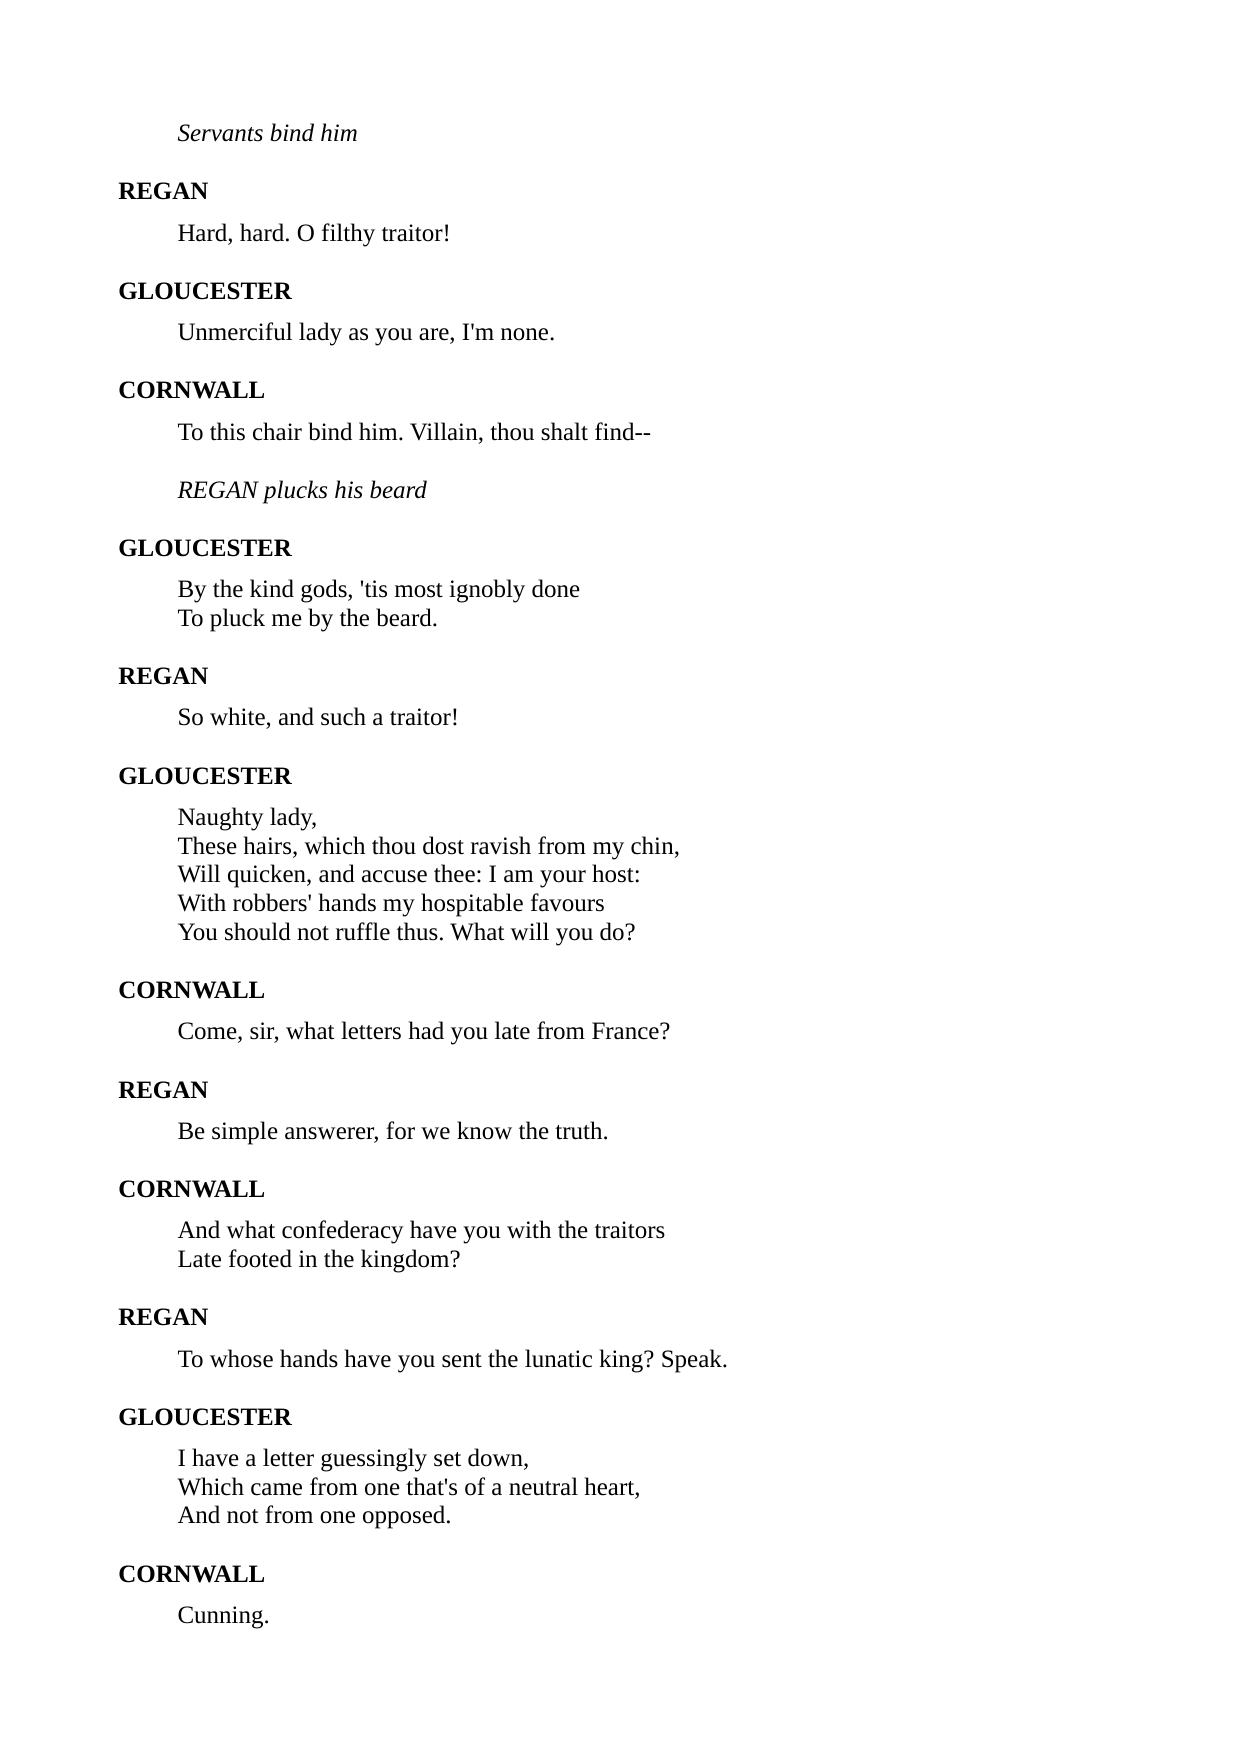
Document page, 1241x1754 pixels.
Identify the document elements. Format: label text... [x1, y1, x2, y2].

text REGAN [118, 1302, 1122, 1331]
text To this chair bind him. Villain, thou shalt find-- [177, 417, 1063, 445]
text Come, sir, what letters had you late from France? [177, 1016, 1063, 1045]
text Cunning. [177, 1600, 1063, 1629]
text GLOUCESTER [118, 1402, 1122, 1431]
text GLOUCESTER [118, 276, 1122, 304]
text CORNWALL [118, 975, 1122, 1004]
text REGAN [118, 661, 1122, 690]
text By the kind gods, 'tis most ignobly done To pluck me by the beard. [177, 574, 1063, 632]
text REGAN [118, 1075, 1122, 1103]
text CORNWALL [118, 375, 1122, 404]
text GLOUCESTER [118, 761, 1122, 789]
text GLOUCESTER [118, 533, 1122, 562]
text CORNWALL [118, 1559, 1122, 1588]
text REGAN plucks his beard [177, 475, 1063, 503]
text Servants bind him [177, 118, 1063, 147]
text Hard, hard. O filthy traitor! [177, 218, 1063, 246]
text CORNWALL [118, 1174, 1122, 1203]
text REGAN [118, 176, 1122, 205]
text So white, and such a traitor! [177, 702, 1063, 731]
text I have a letter guessingly set down, Which came from one that's of a neutral heart, And not from one opposed. [177, 1443, 1063, 1529]
text Naughty lady, These hairs, which thou dost ravish from my chin, Will quicken, and accuse thee: I am your host: With robbers' hands my hospitable favours You should not ruffle thus. What will you do? [177, 802, 1063, 946]
text And what confederacy have you with the traitors Late footed in the kingdom? [177, 1215, 1063, 1273]
text Unmerciful lady as you are, I'm none. [177, 317, 1063, 346]
text Be simple answerer, for we know the truth. [177, 1116, 1063, 1145]
text To whose hands have you sent the lunatic king? Speak. [177, 1344, 1063, 1372]
